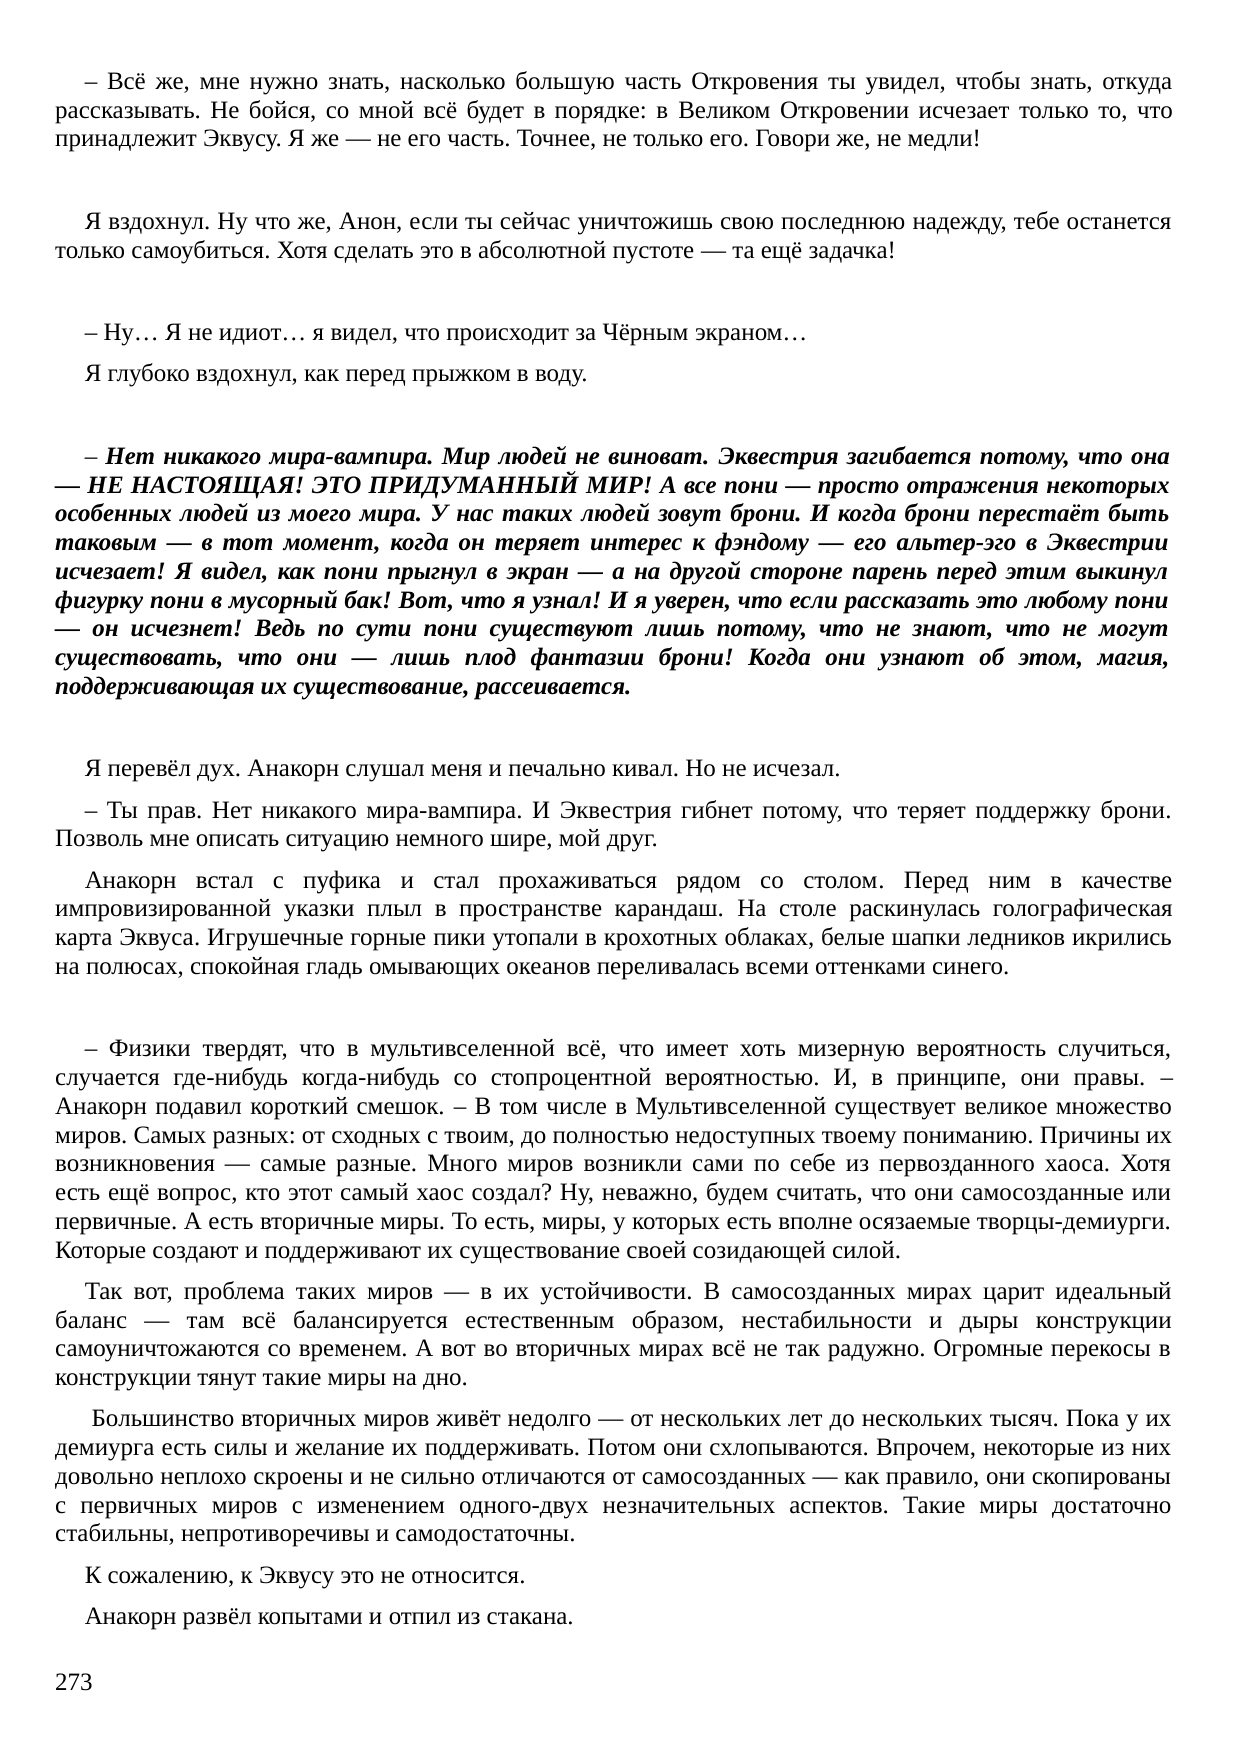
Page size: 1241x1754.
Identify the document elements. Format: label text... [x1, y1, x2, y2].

text Анакорн развёл копытами и отпил из стакана. [55, 1601, 1173, 1630]
text Я вздохнул. Ну что же, Анон, если ты сейчас уничтожишь свою последнюю надежду, тебе останется только самоубиться. Хотя сделать это в абсолютной пустоте — та ещё задачка! [55, 206, 1173, 263]
text Так вот, проблема таких миров — в их устойчивости. В самосозданных мирах царит идеальный баланс — там всё балансируется естественным образом, нестабильности и дыры конструкции самоуничтожаются со временем. А вот во вторичных мирах всё не так радужно. Огромные перекосы в конструкции тянут такие миры на дно. [55, 1276, 1173, 1391]
text Я перевёл дух. Анакорн слушал меня и печально кивал. Но не исчезал. [55, 753, 1173, 782]
text – Ты прав. Нет никакого мира-вампира. И Эквестрия гибнет потому, что теряет поддержку брони. Позволь мне описать ситуацию немного шире, мой друг. [55, 795, 1173, 852]
text – Ну… Я не идиот… я видел, что происходит за Чёрным экраном… [55, 317, 1173, 346]
text К сожалению, к Эквусу это не относится. [55, 1560, 1173, 1588]
text Я глубоко вздохнул, как перед прыжком в воду. [55, 358, 1173, 387]
text Анакорн встал с пуфика и стал прохаживаться рядом со столом. Перед ним в качестве импровизированной указки плыл в пространстве карандаш. На столе раскинулась голографическая карта Эквуса. Игрушечные горные пики утопали в крохотных облаках, белые шапки ледников икрились на полюсах, спокойная гладь омывающих океанов переливалась всеми оттенками синего. [55, 865, 1173, 980]
text – Всё же, мне нужно знать, насколько большую часть Откровения ты увидел, чтобы знать, откуда рассказывать. Не бойся, со мной всё будет в порядке: в Великом Откровении исчезает только то, что принадлежит Эквусу. Я же — не его часть. Точнее, не только его. Говори же, не медли! [55, 66, 1173, 152]
text – Нет никакого мира-вампира. Мир людей не виноват. Эквестрия загибается потому, что она — НЕ НАСТОЯЩАЯ! ЭТО ПРИДУМАННЫЙ МИР! А все пони — просто отражения некоторых особенных людей из моего мира. У нас таких людей зовут брони. И когда брони перестаёт быть таковым — в тот момент, когда он теряет интерес к фэндому — его альтер-эго в Эквестрии исчезает! Я видел, как пони прыгнул в экран — а на другой стороне парень перед этим выкинул фигурку пони в мусорный бак! Вот, что я узнал! И я уверен, что если рассказать это любому пони — он исчезнет! Ведь по сути пони существуют лишь потому, что не знают, что не могут существовать, что они — лишь плод фантазии брони! Когда они узнают об этом, магия, поддерживающая их существование, рассеивается. [55, 441, 1173, 700]
text Большинство вторичных миров живёт недолго — от нескольких лет до нескольких тысяч. Пока у их демиурга есть силы и желание их поддерживать. Потом они схлопываются. Впрочем, некоторые из них довольно неплохо скроены и не сильно отличаются от самосозданных — как правило, они скопированы с первичных миров с изменением одного-двух незначительных аспектов. Такие миры достаточно стабильны, непротиворечивы и самодостаточны. [55, 1403, 1173, 1547]
text – Физики твердят, что в мультивселенной всё, что имеет хоть мизерную вероятность случиться, случается где-нибудь когда-нибудь со стопроцентной вероятностью. И, в принципе, они правы. – Анакорн подавил короткий смешок. – В том числе в Мультивселенной существует великое множество миров. Самых разных: от сходных с твоим, до полностью недоступных твоему пониманию. Причины их возникновения — самые разные. Много миров возникли сами по себе из первозданного хаоса. Хотя есть ещё вопрос, кто этот самый хаос создал? Ну, неважно, будем считать, что они самосозданные или первичные. А есть вторичные миры. То есть, миры, у которых есть вполне осязаемые творцы-демиурги. Которые создают и поддерживают их существование своей созидающей силой. [55, 1033, 1173, 1263]
